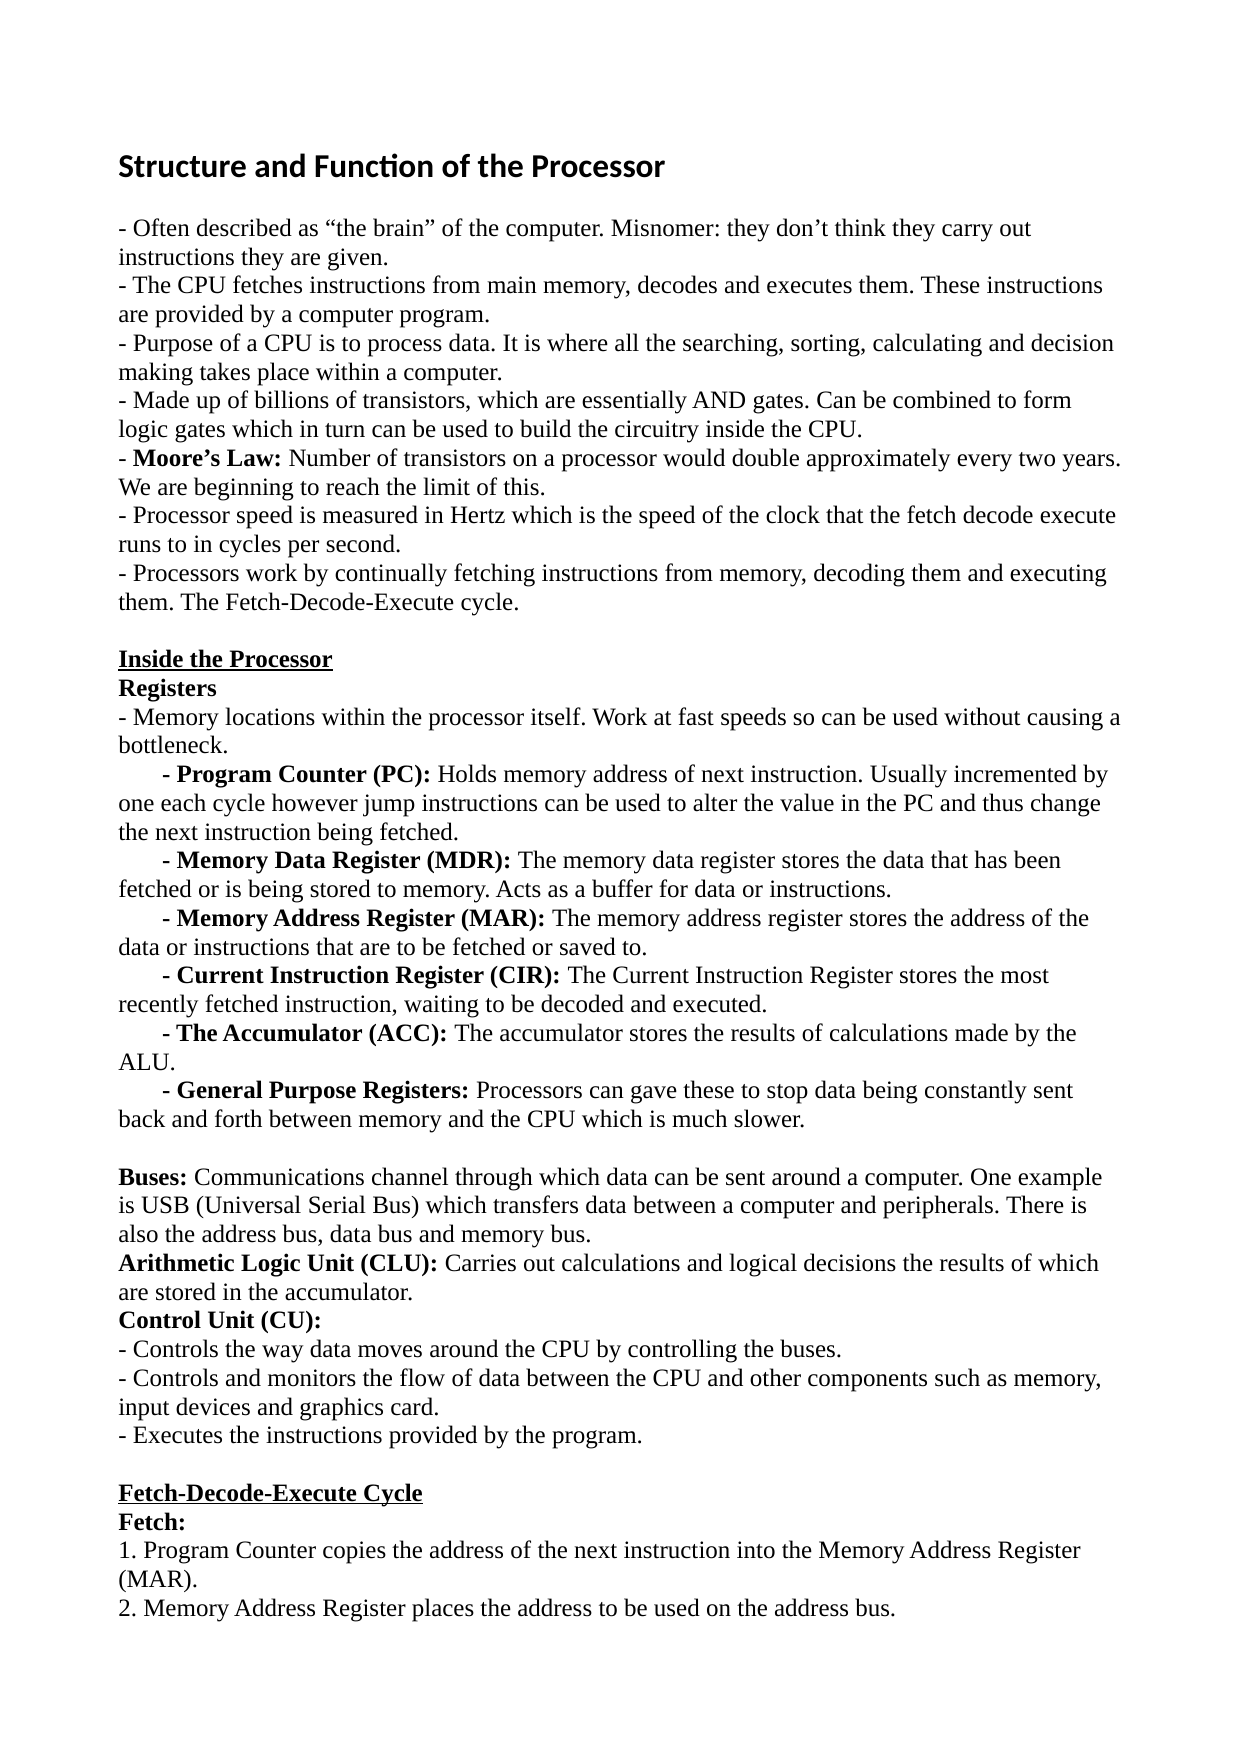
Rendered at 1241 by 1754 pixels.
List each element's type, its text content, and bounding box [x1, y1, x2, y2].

text - Executes the instructions provided by the program. [118, 1421, 1122, 1449]
text - Controls the way data moves around the CPU by controlling the buses. [118, 1334, 1122, 1363]
text - Processor speed is measured in Hertz which is the speed of the clock that the fetch decode execute runs to in cycles per second. [118, 501, 1122, 558]
text 1. Program Counter copies the address of the next instruction into the Memory Address Register (MAR). [118, 1536, 1122, 1593]
text - General Purpose Registers: Processors can gave these to stop data being constantly sent back and forth between memory and the CPU which is much slower. [118, 1076, 1122, 1133]
text - Current Instruction Register (CIR): The Current Instruction Register stores the most recently fetched instruction, waiting to be decoded and executed. [118, 961, 1122, 1018]
text - Memory locations within the processor itself. Work at fast speeds so can be used without causing a bottleneck. [118, 702, 1122, 759]
text - Made up of billions of transistors, which are essentially AND gates. Can be combined to form logic gates which in turn can be used to build the circuitry inside the CPU. [118, 386, 1122, 443]
text - The CPU fetches instructions from main memory, decodes and executes them. These instructions are provided by a computer program. [118, 271, 1122, 328]
text Arithmetic Logic Unit (CLU): Carries out calculations and logical decisions the results of which are stored in the accumulator. [118, 1248, 1122, 1306]
text - Often described as “the brain” of the computer. Misnomer: they don’t think they carry out instructions they are given. [118, 213, 1122, 271]
text Fetch: [118, 1507, 1122, 1536]
text Control Unit (CU): [118, 1306, 1122, 1334]
text 2. Memory Address Register places the address to be used on the address bus. [118, 1593, 1122, 1622]
text Buses: Communications channel through which data can be sent around a computer. One example is USB (Universal Serial Bus) which transfers data between a computer and peripherals. There is also the address bus, data bus and memory bus. [118, 1162, 1122, 1248]
text Inside the Processor [118, 644, 1122, 673]
text - The Accumulator (ACC): The accumulator stores the results of calculations made by the ALU. [118, 1018, 1122, 1076]
text - Memory Address Register (MAR): The memory address register stores the address of the data or instructions that are to be fetched or saved to. [118, 903, 1122, 961]
text - Memory Data Register (MDR): The memory data register stores the data that has been fetched or is being stored to memory. Acts as a buffer for data or instructions. [118, 846, 1122, 903]
text - Processors work by continually fetching instructions from memory, decoding them and executing them. The Fetch-Decode-Execute cycle. [118, 558, 1122, 616]
text Fetch-Decode-Execute Cycle [118, 1478, 1122, 1507]
text - Controls and monitors the flow of data between the CPU and other components such as memory, input devices and graphics card. [118, 1363, 1122, 1421]
text - Moore’s Law: Number of transistors on a processor would double approximately every two years. We are beginning to reach the limit of this. [118, 443, 1122, 501]
text - Program Counter (PC): Holds memory address of next instruction. Usually incremented by one each cycle however jump instructions can be used to alter the value in the PC and thus change the next instruction being fetched. [118, 759, 1122, 846]
subtitle Structure and Function of the Processor [118, 145, 1122, 186]
text - Purpose of a CPU is to process data. It is where all the searching, sorting, calculating and decision making takes place within a computer. [118, 328, 1122, 386]
text Registers [118, 673, 1122, 702]
